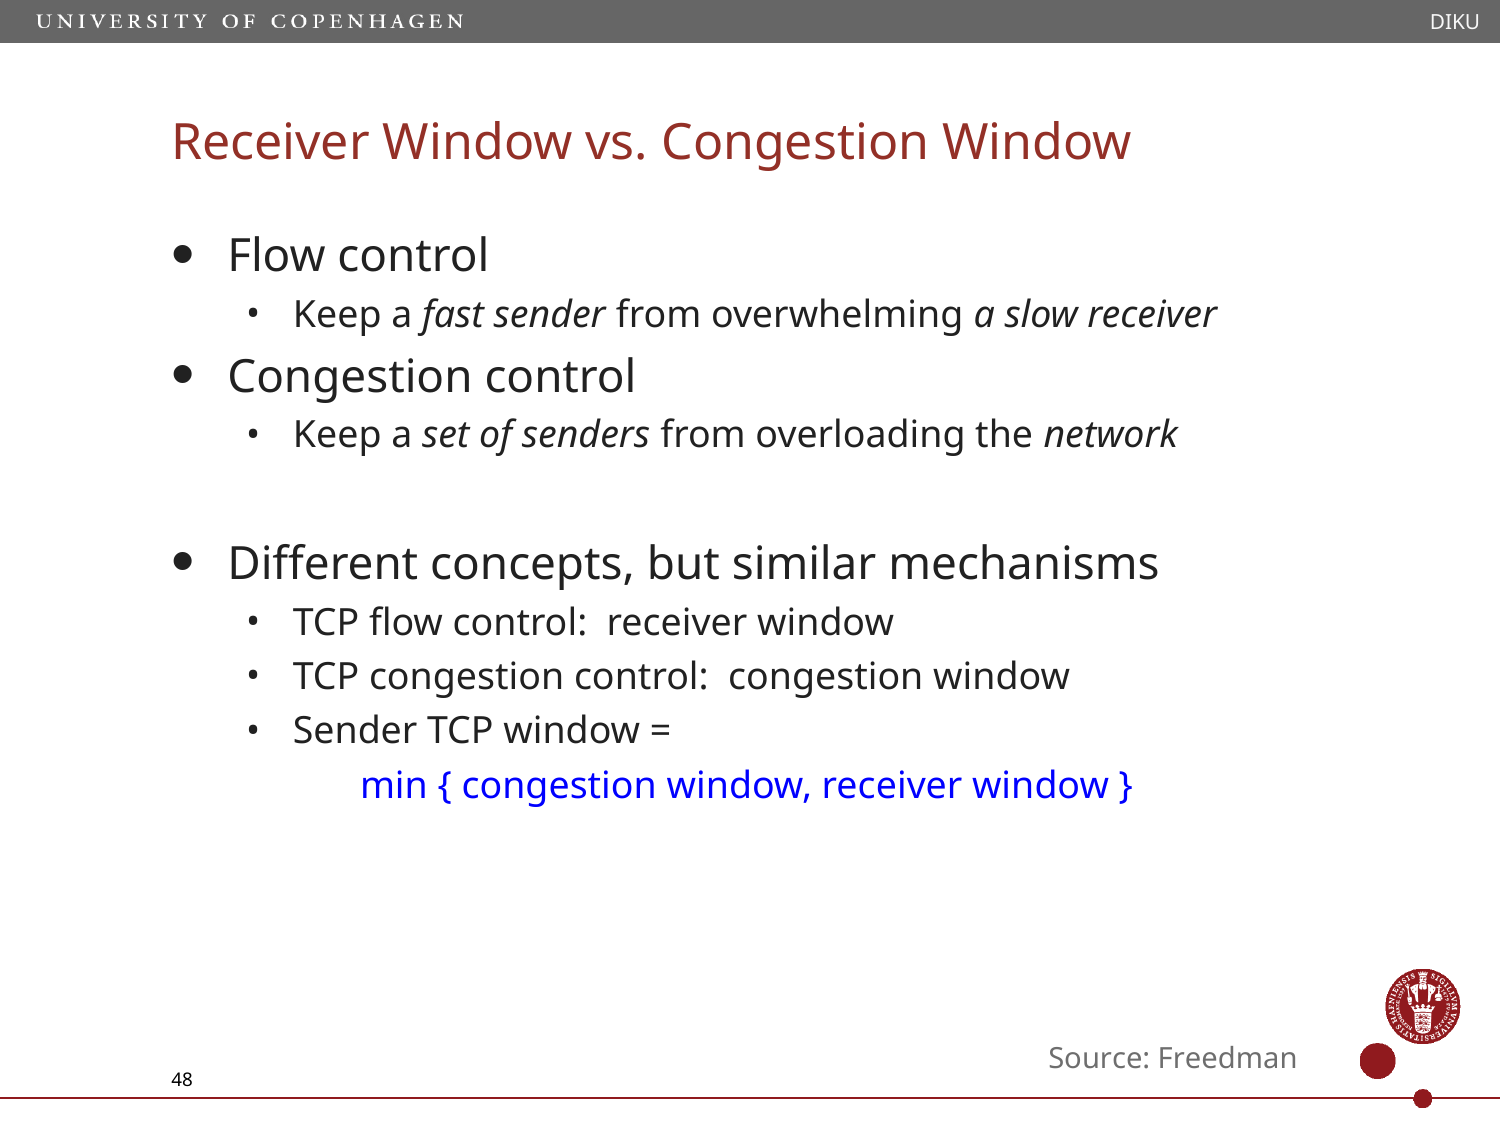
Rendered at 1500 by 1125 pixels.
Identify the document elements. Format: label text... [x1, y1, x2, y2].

text_box DIKU [469, 0, 1495, 43]
title Receiver Window vs. Congestion Window [171, 75, 1329, 171]
text_box Source: Freedman [1033, 1031, 1341, 1083]
list Flow control Keep a fast sender from overwhelming a slow receiver Congestion control Keep a set of senders from overloading the network Different concepts, but similar mechanisms TCP flow control: receiver window TCP congestion control: congestion window Sender TCP window = min { congestion window, receiver window } [171, 225, 1329, 900]
picture [0, 910, 1500, 1122]
text_box [171, 1067, 522, 1092]
